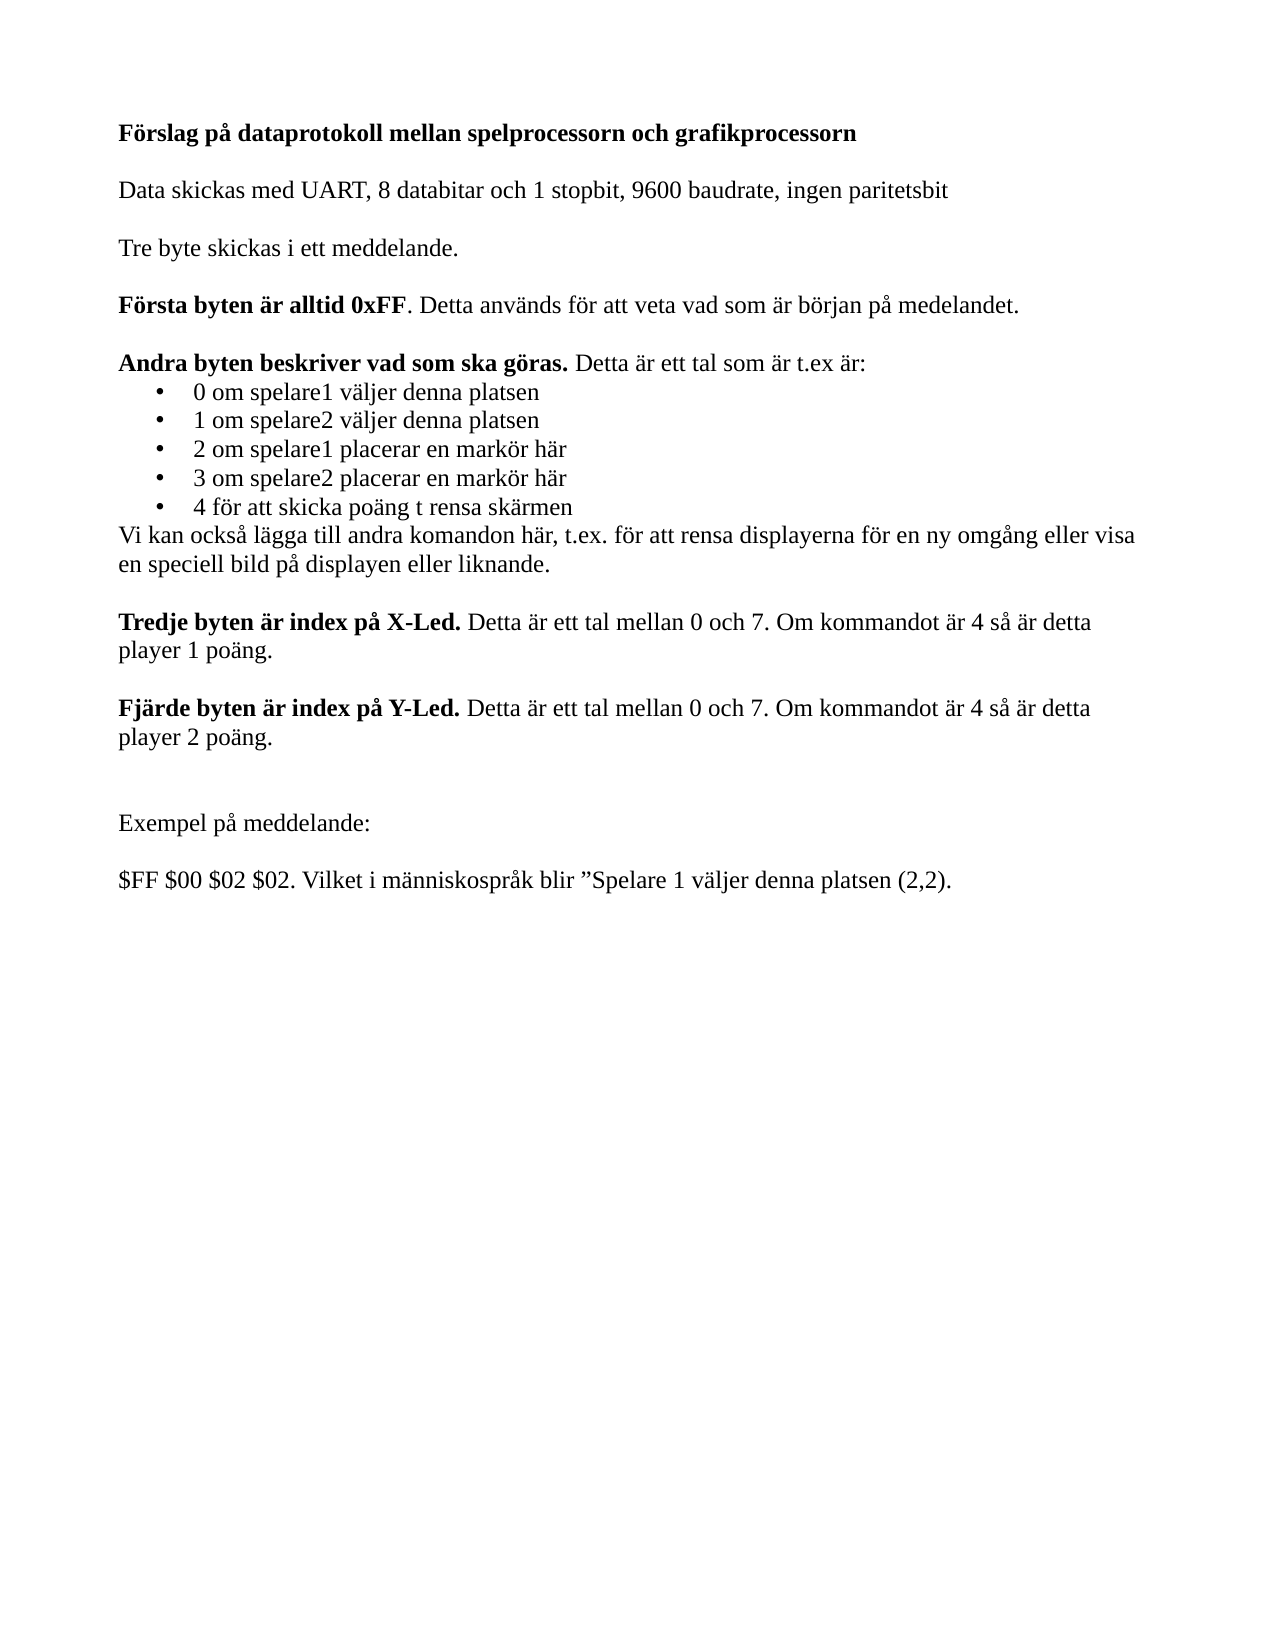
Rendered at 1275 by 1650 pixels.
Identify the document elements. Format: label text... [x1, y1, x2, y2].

text Första byten är alltid 0xFF. Detta används för att veta vad som är början på medelandet. [118, 291, 1157, 319]
text Tredje byten är index på X-Led. Detta är ett tal mellan 0 och 7. Om kommandot är 4 så är detta player 1 poäng. [118, 607, 1157, 664]
text Förslag på dataprotokoll mellan spelprocessorn och grafikprocessorn [118, 118, 1157, 147]
list 1 om spelare2 väljer denna platsen [156, 406, 1157, 434]
text Data skickas med UART, 8 databitar och 1 stopbit, 9600 baudrate, ingen paritetsbit [118, 176, 1157, 204]
list 0 om spelare1 väljer denna platsen [156, 377, 1157, 406]
list 4 för att skicka poäng t rensa skärmen [156, 492, 1157, 521]
text Fjärde byten är index på Y-Led. Detta är ett tal mellan 0 och 7. Om kommandot är 4 så är detta player 2 poäng. [118, 693, 1157, 751]
text $FF $00 $02 $02. Vilket i människospråk blir ”Spelare 1 väljer denna platsen (2,2). [118, 866, 1157, 894]
text Exempel på meddelande: [118, 808, 1157, 837]
text Andra byten beskriver vad som ska göras. Detta är ett tal som är t.ex är: [118, 348, 1157, 377]
text Tre byte skickas i ett meddelande. [118, 233, 1157, 262]
list 2 om spelare1 placerar en markör här [156, 434, 1157, 463]
list 3 om spelare2 placerar en markör här [156, 463, 1157, 492]
text Vi kan också lägga till andra komandon här, t.ex. för att rensa displayerna för en ny omgång eller visa en speciell bild på displayen eller liknande. [118, 521, 1157, 578]
